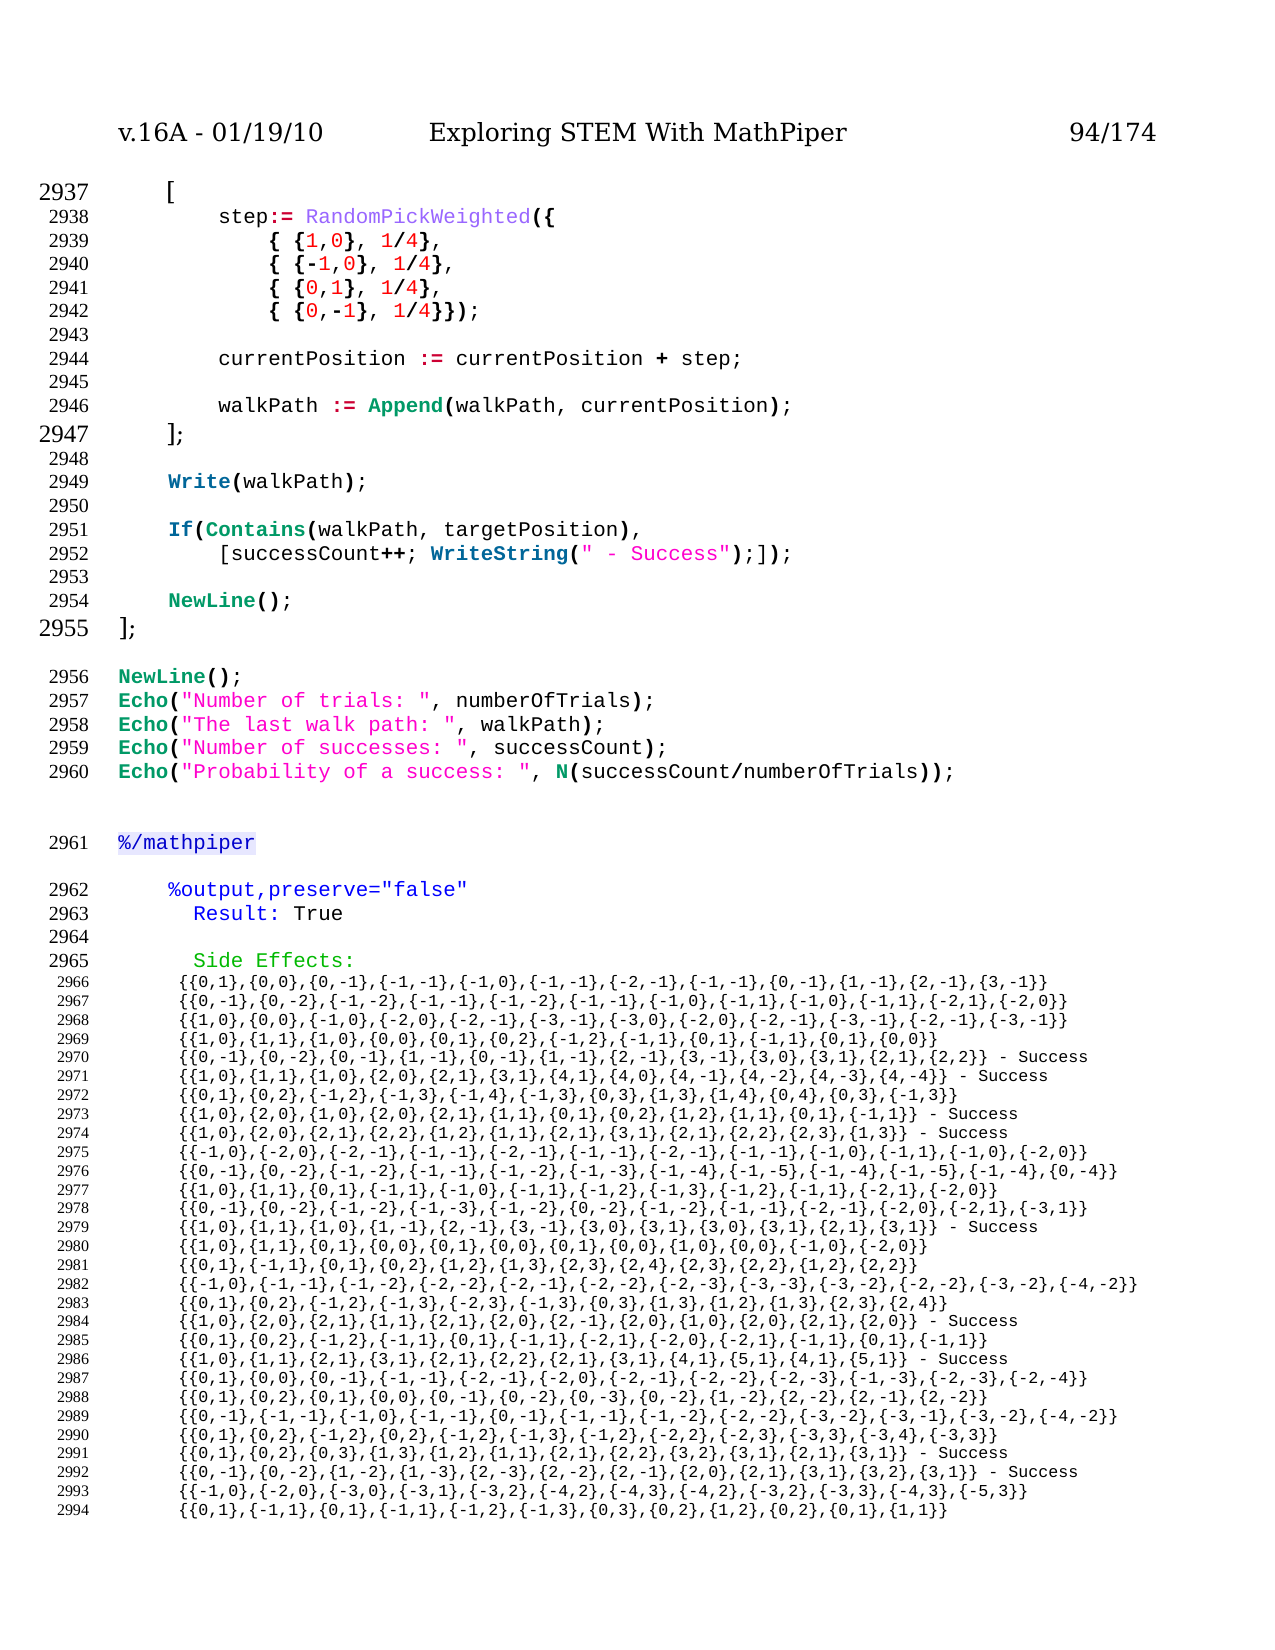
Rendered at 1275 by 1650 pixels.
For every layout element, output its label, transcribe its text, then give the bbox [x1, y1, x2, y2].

text { {0,-1}, 1/4}}); [118, 301, 1157, 324]
text {{1,0},{1,1},{2,1},{3,1},{2,1},{2,2},{2,1},{3,1},{4,1},{5,1},{4,1},{5,1}} - Success [118, 1351, 1157, 1369]
text { {-1,0}, 1/4}, [118, 253, 1157, 277]
text walkPath := Append(walkPath, currentPosition); [118, 395, 1157, 419]
text {{0,1},{0,2},{-1,2},{-1,3},{-1,4},{-1,3},{0,3},{1,3},{1,4},{0,4},{0,3},{-1,3}} [118, 1087, 1157, 1106]
text {{0,1},{0,2},{-1,2},{-1,1},{0,1},{-1,1},{-2,1},{-2,0},{-2,1},{-1,1},{0,1},{-1,1}} [118, 1332, 1157, 1351]
text NewLine(); [118, 590, 1157, 613]
text {{1,0},{2,0},{1,0},{2,0},{2,1},{1,1},{0,1},{0,2},{1,2},{1,1},{0,1},{-1,1}} - Success [118, 1106, 1157, 1124]
text NewLine(); [118, 666, 1157, 690]
text Echo("Number of trials: ", numberOfTrials); [118, 690, 1157, 713]
text {{0,1},{0,0},{0,-1},{-1,-1},{-1,0},{-1,-1},{-2,-1},{-1,-1},{0,-1},{1,-1},{2,-1},{3,-1}} [118, 974, 1157, 992]
text %/mathpiper [118, 832, 1157, 855]
text Side Effects: [118, 950, 1157, 974]
text {{0,1},{0,0},{0,-1},{-1,-1},{-2,-1},{-2,0},{-2,-1},{-2,-2},{-2,-3},{-1,-3},{-2,-3},{-2,-4}} [118, 1369, 1157, 1388]
text {{0,-1},{0,-2},{-1,-2},{-1,-1},{-1,-2},{-1,-1},{-1,0},{-1,1},{-1,0},{-1,1},{-2,1},{-2,0}} [118, 992, 1157, 1011]
text {{0,1},{-1,1},{0,1},{0,2},{1,2},{1,3},{2,3},{2,4},{2,3},{2,2},{1,2},{2,2}} [118, 1256, 1157, 1275]
text {{-1,0},{-2,0},{-2,-1},{-1,-1},{-2,-1},{-1,-1},{-2,-1},{-1,-1},{-1,0},{-1,1},{-1,0},{-2,0}} [118, 1143, 1157, 1162]
text Echo("The last walk path: ", walkPath); [118, 713, 1157, 737]
text { {1,0}, 1/4}, [118, 229, 1157, 253]
text {{0,1},{-1,1},{0,1},{-1,1},{-1,2},{-1,3},{0,3},{0,2},{1,2},{0,2},{0,1},{1,1}} [118, 1502, 1157, 1520]
text {{1,0},{0,0},{-1,0},{-2,0},{-2,-1},{-3,-1},{-3,0},{-2,0},{-2,-1},{-3,-1},{-2,-1},{-3,-1}} [118, 1011, 1157, 1030]
text {{0,-1},{0,-2},{-1,-2},{-1,-3},{-1,-2},{0,-2},{-1,-2},{-1,-1},{-2,-1},{-2,0},{-2,1},{-3,1}} [118, 1200, 1157, 1219]
text {{1,0},{1,1},{0,1},{0,0},{0,1},{0,0},{0,1},{0,0},{1,0},{0,0},{-1,0},{-2,0}} [118, 1238, 1157, 1256]
text Echo("Probability of a success: ", N(successCount/numberOfTrials)); [118, 761, 1157, 784]
text {{0,1},{0,2},{-1,2},{0,2},{-1,2},{-1,3},{-1,2},{-2,2},{-2,3},{-3,3},{-3,4},{-3,3}} [118, 1426, 1157, 1445]
text {{0,1},{0,2},{-1,2},{-1,3},{-2,3},{-1,3},{0,3},{1,3},{1,2},{1,3},{2,3},{2,4}} [118, 1294, 1157, 1313]
text {{1,0},{1,1},{1,0},{1,-1},{2,-1},{3,-1},{3,0},{3,1},{3,0},{3,1},{2,1},{3,1}} - Success [118, 1219, 1157, 1238]
text step:= RandomPickWeighted({ [118, 206, 1157, 229]
text [ [118, 177, 1157, 206]
text {{1,0},{1,1},{1,0},{0,0},{0,1},{0,2},{-1,2},{-1,1},{0,1},{-1,1},{0,1},{0,0}} [118, 1030, 1157, 1049]
text If(Contains(walkPath, targetPosition), [118, 519, 1157, 542]
text {{-1,0},{-1,-1},{-1,-2},{-2,-2},{-2,-1},{-2,-2},{-2,-3},{-3,-3},{-3,-2},{-2,-2},{-3,-2},{-4,-2}} [118, 1275, 1157, 1294]
text {{1,0},{1,1},{0,1},{-1,1},{-1,0},{-1,1},{-1,2},{-1,3},{-1,2},{-1,1},{-2,1},{-2,0}} [118, 1181, 1157, 1200]
text {{1,0},{1,1},{1,0},{2,0},{2,1},{3,1},{4,1},{4,0},{4,-1},{4,-2},{4,-3},{4,-4}} - Success [118, 1068, 1157, 1087]
text %output,preserve="false" [118, 879, 1157, 903]
text {{0,-1},{0,-2},{-1,-2},{-1,-1},{-1,-2},{-1,-3},{-1,-4},{-1,-5},{-1,-4},{-1,-5},{-1,-4},{0,-4}} [118, 1162, 1157, 1181]
text {{1,0},{2,0},{2,1},{1,1},{2,1},{2,0},{2,-1},{2,0},{1,0},{2,0},{2,1},{2,0}} - Success [118, 1313, 1157, 1332]
text { {0,1}, 1/4}, [118, 277, 1157, 301]
text {{-1,0},{-2,0},{-3,0},{-3,1},{-3,2},{-4,2},{-4,3},{-4,2},{-3,2},{-3,3},{-4,3},{-5,3}} [118, 1483, 1157, 1502]
text {{0,-1},{0,-2},{0,-1},{1,-1},{0,-1},{1,-1},{2,-1},{3,-1},{3,0},{3,1},{2,1},{2,2}} - Success [118, 1049, 1157, 1068]
text {{0,1},{0,2},{0,3},{1,3},{1,2},{1,1},{2,1},{2,2},{3,2},{3,1},{2,1},{3,1}} - Success [118, 1445, 1157, 1464]
text Echo("Number of successes: ", successCount); [118, 737, 1157, 761]
text currentPosition := currentPosition + step; [118, 348, 1157, 371]
text ]; [118, 613, 1157, 643]
text {{0,-1},{0,-2},{1,-2},{1,-3},{2,-3},{2,-2},{2,-1},{2,0},{2,1},{3,1},{3,2},{3,1}} - Success [118, 1464, 1157, 1483]
text Result: True [118, 903, 1157, 926]
text Write(walkPath); [118, 472, 1157, 495]
text {{0,-1},{-1,-1},{-1,0},{-1,-1},{0,-1},{-1,-1},{-1,-2},{-2,-2},{-3,-2},{-3,-1},{-3,-2},{-4,-2}} [118, 1407, 1157, 1426]
text {{1,0},{2,0},{2,1},{2,2},{1,2},{1,1},{2,1},{3,1},{2,1},{2,2},{2,3},{1,3}} - Success [118, 1124, 1157, 1143]
text {{0,1},{0,2},{0,1},{0,0},{0,-1},{0,-2},{0,-3},{0,-2},{1,-2},{2,-2},{2,-1},{2,-2}} [118, 1388, 1157, 1407]
text [successCount++; WriteString(" - Success");]); [118, 542, 1157, 566]
text ]; [118, 419, 1157, 448]
